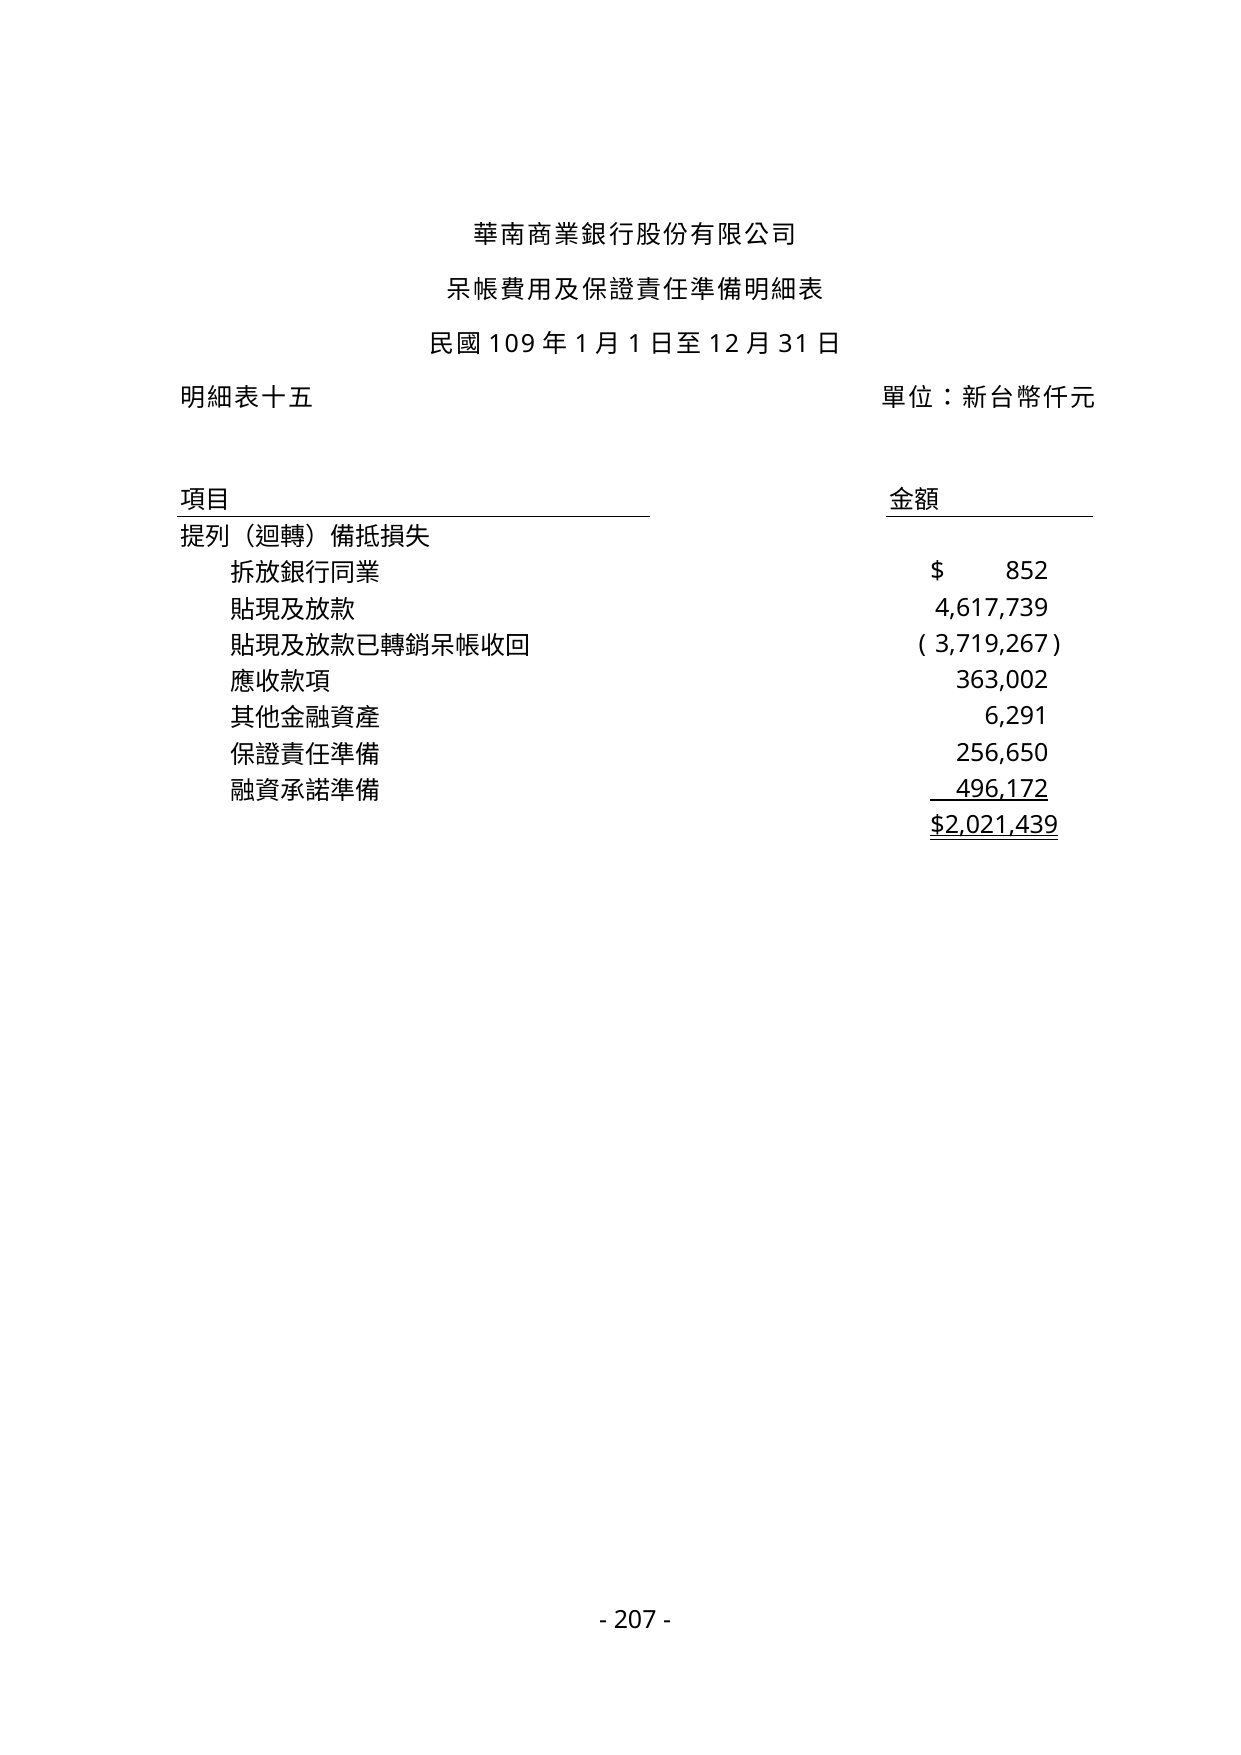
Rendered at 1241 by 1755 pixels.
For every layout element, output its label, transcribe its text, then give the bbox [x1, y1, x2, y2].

table_cell $ 852 [886, 553, 1093, 589]
table_cell [650, 625, 886, 662]
table_cell [650, 589, 886, 625]
table_cell 保證責任準備 [177, 734, 650, 770]
table_cell 6,291 [886, 698, 1093, 734]
table_cell 256,650 [886, 734, 1093, 770]
table_cell $ 2,021,439 [886, 807, 1093, 841]
table_header 明細表十五 [177, 378, 638, 428]
table_header 單位：新台幣仟元 [638, 378, 1098, 428]
table_header 金額 [886, 479, 1093, 516]
table_cell [177, 807, 650, 841]
table_cell [886, 517, 1093, 553]
text 民國109年1月1日至12月31日 [177, 323, 1093, 360]
table_header [650, 479, 886, 516]
table_cell [650, 553, 886, 589]
table_cell 4,617,739 [886, 589, 1093, 625]
table_cell [650, 662, 886, 698]
table_cell [650, 516, 886, 553]
table_cell 提列（迴轉）備抵損失 [177, 517, 650, 553]
text 華南商業銀行股份有限公司 [177, 215, 1093, 251]
table_cell 其他金融資產 [177, 698, 650, 734]
table_cell ( 3,719,267 ) [886, 625, 1093, 662]
table_cell [650, 770, 886, 807]
table_cell 363,002 [886, 662, 1093, 698]
table_cell 應收款項 [177, 662, 650, 698]
table_cell 拆放銀行同業 [177, 553, 650, 589]
table_cell 融資承諾準備 [177, 770, 650, 807]
table_cell [650, 807, 886, 841]
table_cell 貼現及放款 [177, 589, 650, 625]
table_cell [650, 734, 886, 770]
table_cell 496,172 [886, 770, 1093, 807]
table_cell 貼現及放款已轉銷呆帳收回 [177, 625, 650, 662]
table_cell [650, 698, 886, 734]
table_header 項目 [177, 479, 650, 516]
text 呆帳費用及保證責任準備明細表 [177, 269, 1093, 305]
